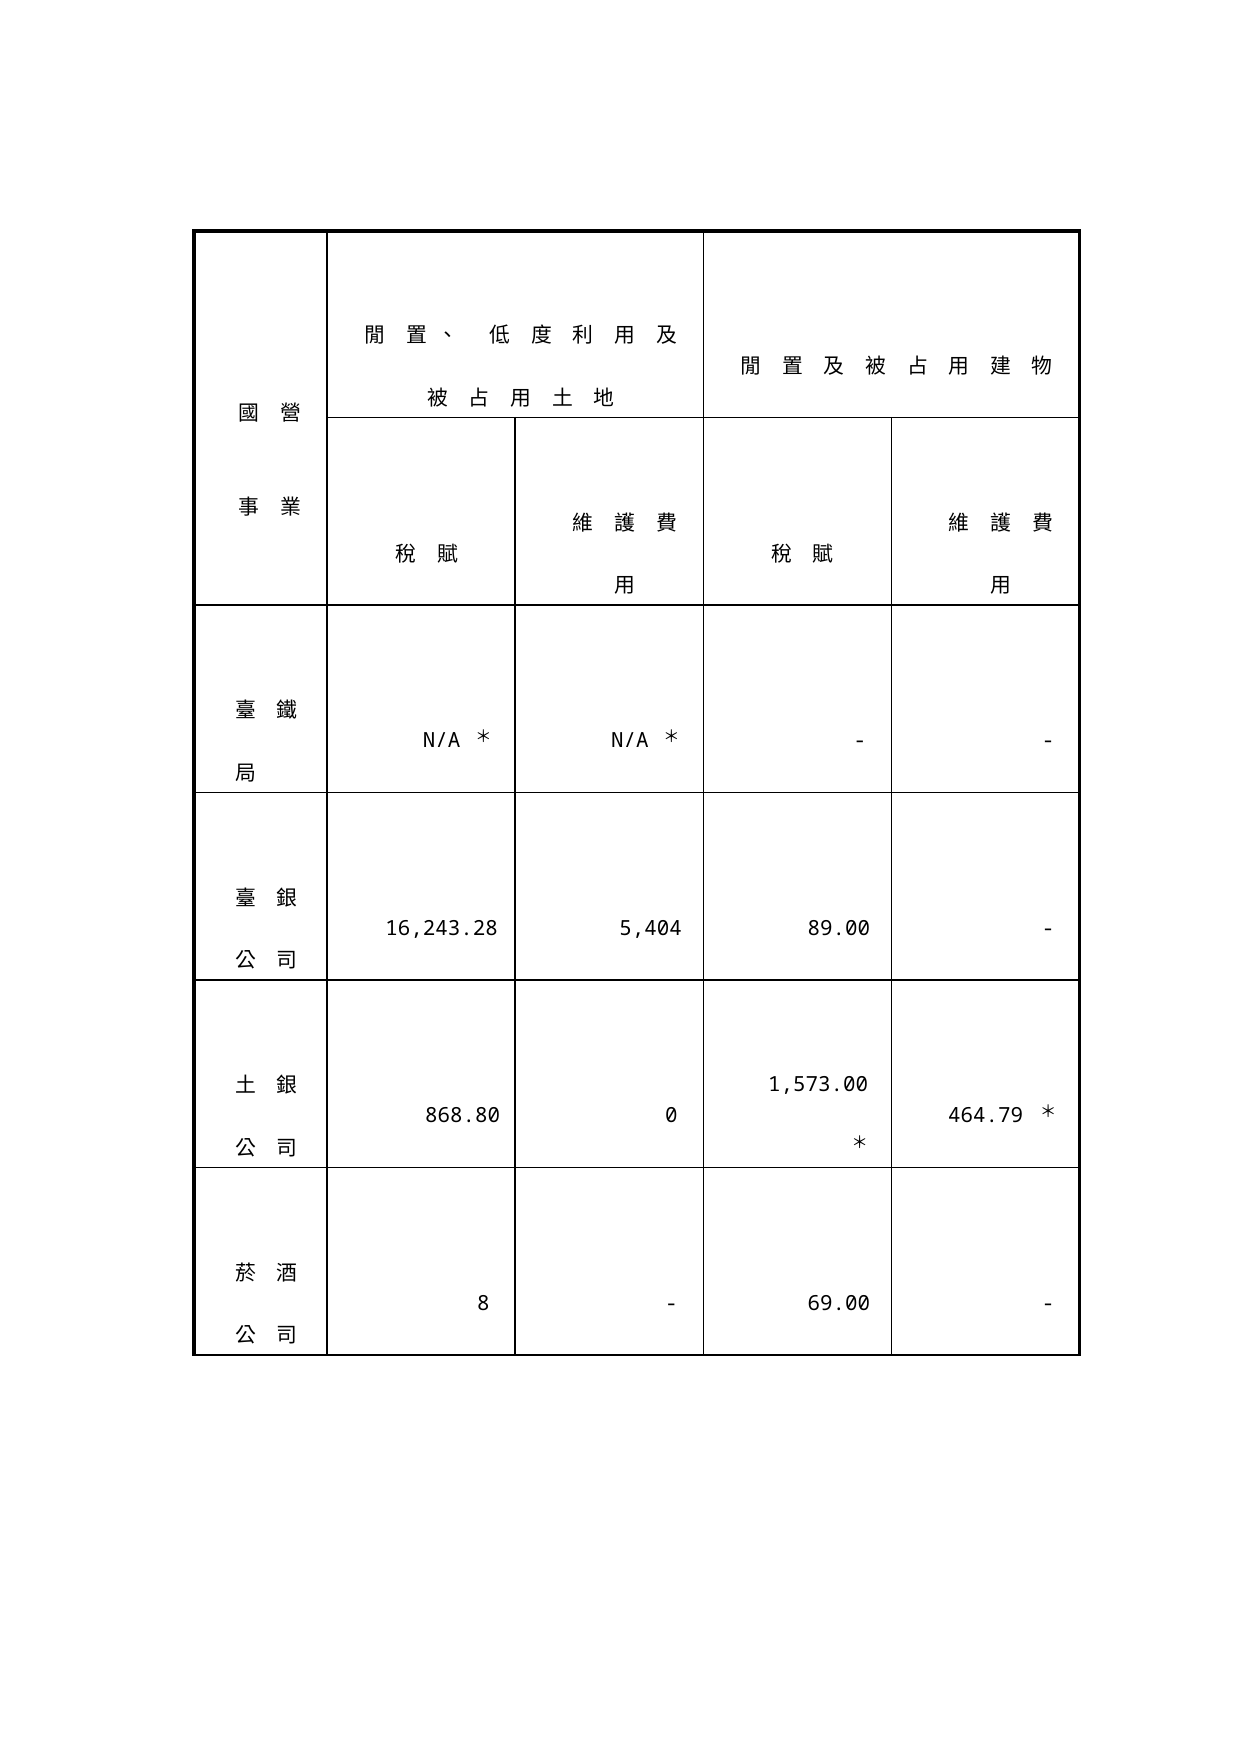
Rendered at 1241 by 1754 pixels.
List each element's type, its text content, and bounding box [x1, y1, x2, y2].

table_cell 0 [516, 981, 703, 1167]
table_cell - [892, 1168, 1078, 1354]
table_cell 5,404 [516, 793, 703, 979]
table_cell 維護費用 [516, 418, 703, 604]
table_cell 1,573.00＊ [704, 981, 891, 1167]
table_cell 89.00 [704, 793, 891, 979]
table_cell - [892, 606, 1078, 792]
table_cell 臺鐵局 [196, 606, 326, 792]
table_cell - [704, 606, 891, 792]
table_cell 8 [328, 1168, 514, 1354]
table_header 閒置、低度利用及被占用土地 [328, 233, 703, 417]
table_cell 868.80 [328, 981, 514, 1167]
table_cell 69.00 [704, 1168, 891, 1354]
table_cell 稅賦 [704, 418, 891, 604]
table_header 國營 事業 [196, 233, 326, 604]
table_cell 臺銀公司 [196, 793, 326, 979]
table_cell 菸酒公司 [196, 1168, 326, 1354]
table_header 閒置及被占用建物 [704, 233, 1078, 417]
table_cell 土銀公司 [196, 981, 326, 1167]
table_cell - [892, 793, 1078, 979]
table_cell N/A＊ [328, 606, 514, 792]
table_cell 464.79＊ [892, 981, 1078, 1167]
table_cell 稅賦 [328, 418, 514, 604]
table_cell 維護費用 [892, 418, 1078, 604]
table_cell N/A＊ [516, 606, 703, 792]
table_cell 16,243.28 [328, 793, 514, 979]
table_cell - [516, 1168, 703, 1354]
